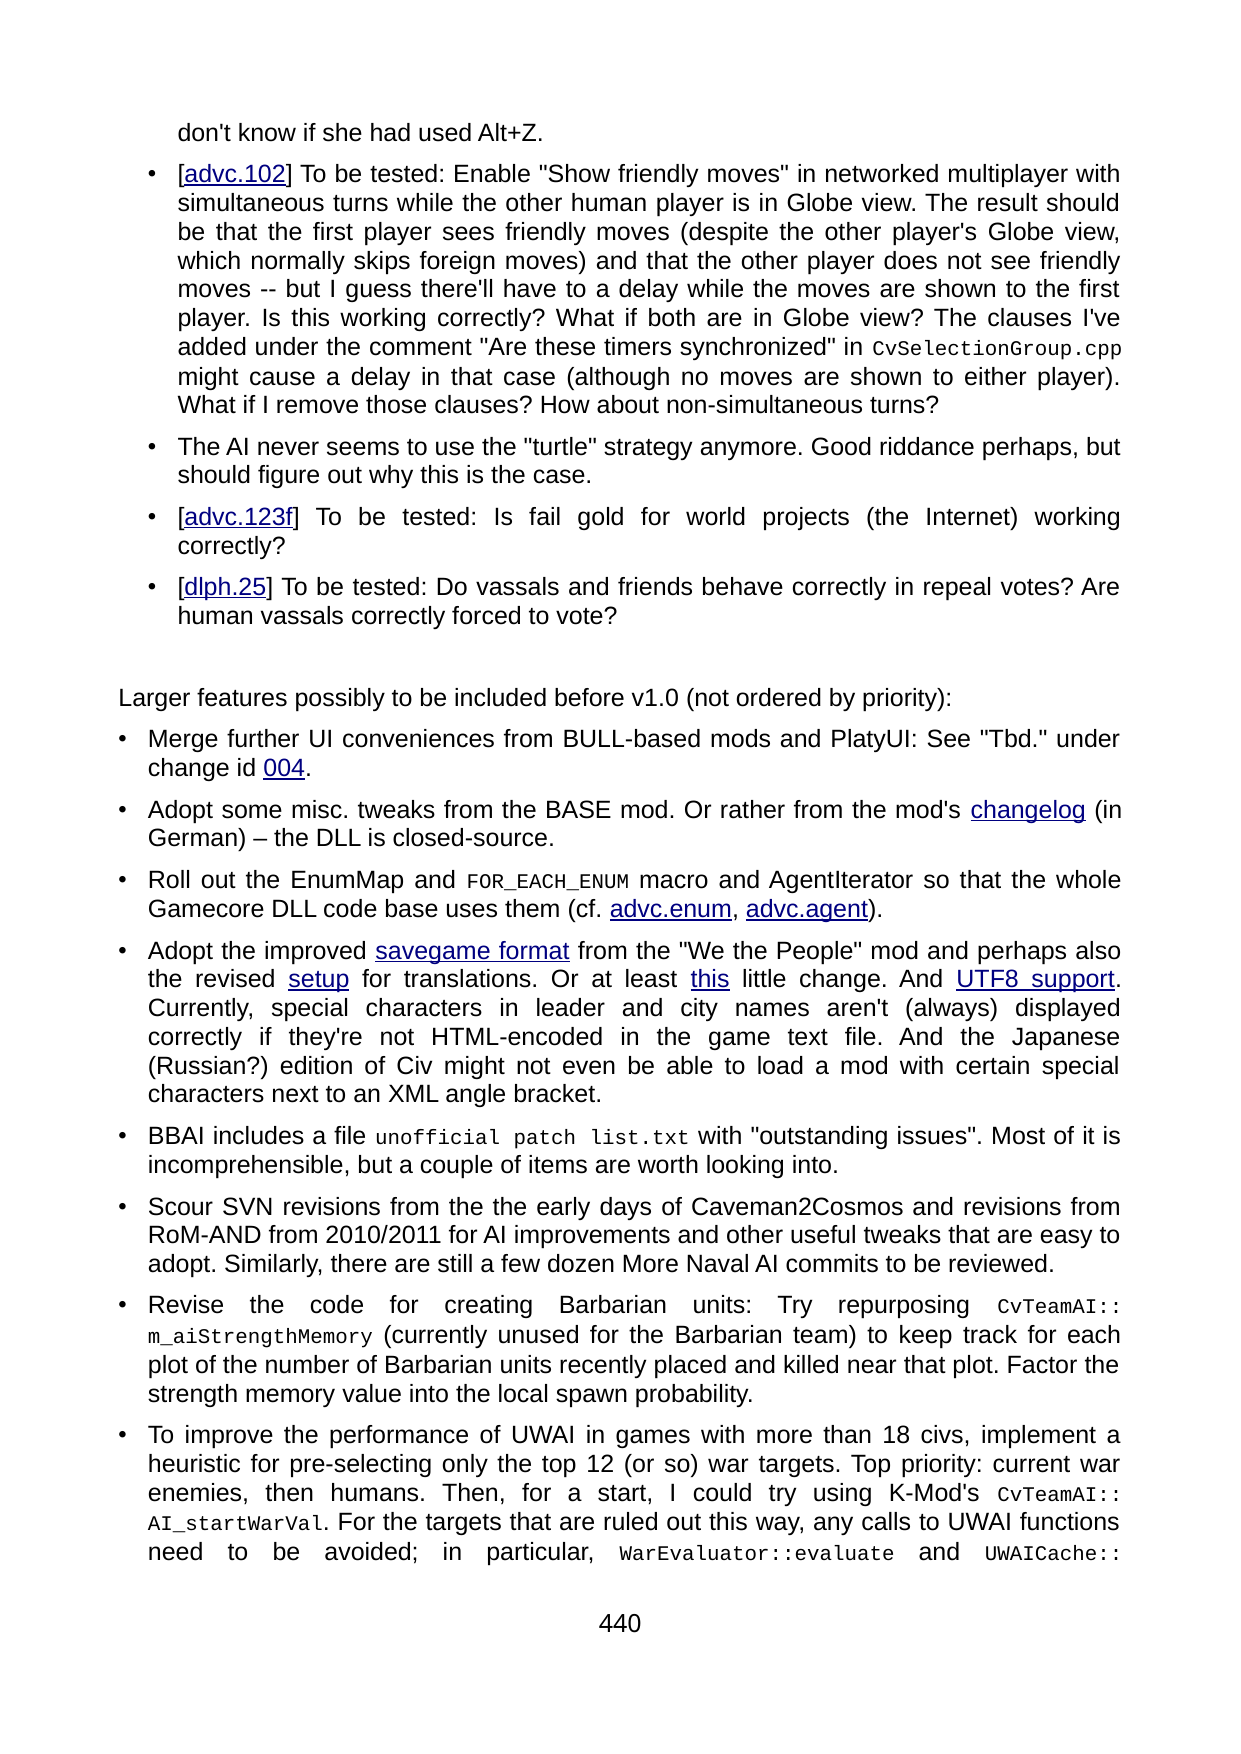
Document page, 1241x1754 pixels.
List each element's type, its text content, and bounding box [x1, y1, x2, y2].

list Roll out the EnumMap and FOR_EACH_ENUM macro and AgentIterator so that the whole Gamecore DLL code base uses them (cf. advc.enum, advc.agent). [118, 865, 1122, 923]
list BBAI includes a file unofficial patch list.txt with "outstanding issues". Most of it is incomprehensible, but a couple of items are worth looking into. [118, 1121, 1122, 1179]
list Revise the code for creating Barbarian units: Try repurposing CvTeamAI:: m_aiStrengthMemory (currently unused for the Barbarian team) to keep track for each plot of the number of Barbarian units recently placed and killed near that plot. Factor the strength memory value into the local spawn probability. [118, 1291, 1122, 1407]
list Adopt some misc. tweaks from the BASE mod. Or rather from the mod's changelog (in German) – the DLL is closed-source. [118, 794, 1122, 852]
list Merge further UI conveniences from BULL-based mods and PlatyUI: See "Tbd." under change id 004. [118, 724, 1122, 782]
list Adopt the improved savegame format from the "We the People" mod and perhaps also the revised setup for translations. Or at least this little change. And UTF8 support. Currently, special characters in leader and city names aren't (always) displayed correctly if they're not HTML-encoded in the game text file. And the Japanese (Russian?) edition of Civ might not even be able to load a mod with certain special characters next to an XML angle bracket. [118, 936, 1122, 1108]
list [advc.123f] To be tested: Is fail gold for world projects (the Internet) working correctly? [148, 502, 1122, 559]
text Larger features possibly to be included before v1.0 (not ordered by priority): [118, 683, 1122, 712]
list Scour SVN revisions from the the early days of Caveman2Cosmos and revisions from RoM-AND from 2010/2011 for AI improvements and other useful tweaks that are easy to adopt. Similarly, there are still a few dozen More Naval AI commits to be reviewed. [118, 1192, 1122, 1278]
list don't know if she had used Alt+Z. [148, 118, 1122, 147]
list The AI never seems to use the "turtle" strategy anymore. Good riddance perhaps, but should figure out why this is the case. [148, 432, 1122, 489]
list To improve the performance of UWAI in games with more than 18 civs, implement a heuristic for pre-selecting only the top 12 (or so) war targets. Top priority: current war enemies, then humans. Then, for a start, I could try using K-Mod's CvTeamAI:: AI_startWarVal. For the targets that are ruled out this way, any calls to UWAI functions need to be avoided; in particular, WarEvaluator::evaluate and UWAICache:: [118, 1420, 1122, 1567]
list [dlph.25] To be tested: Do vassals and friends behave correctly in repeal votes? Are human vassals correctly forced to vote? [148, 572, 1122, 629]
list [advc.102] To be tested: Enable "Show friendly moves" in networked multiplayer with simultaneous turns while the other human player is in Globe view. The result should be that the first player sees friendly moves (despite the other player's Globe view, which normally skips foreign moves) and that the other player does not see friendly moves -- but I guess there'll have to a delay while the moves are shown to the first player. Is this working correctly? What if both are in Globe view? The clauses I've added under the comment "Are these timers synchronized" in CvSelectionGroup.cpp might cause a delay in that case (although no moves are shown to either player). What if I remove those clauses? How about non-simultaneous turns? [148, 159, 1122, 419]
